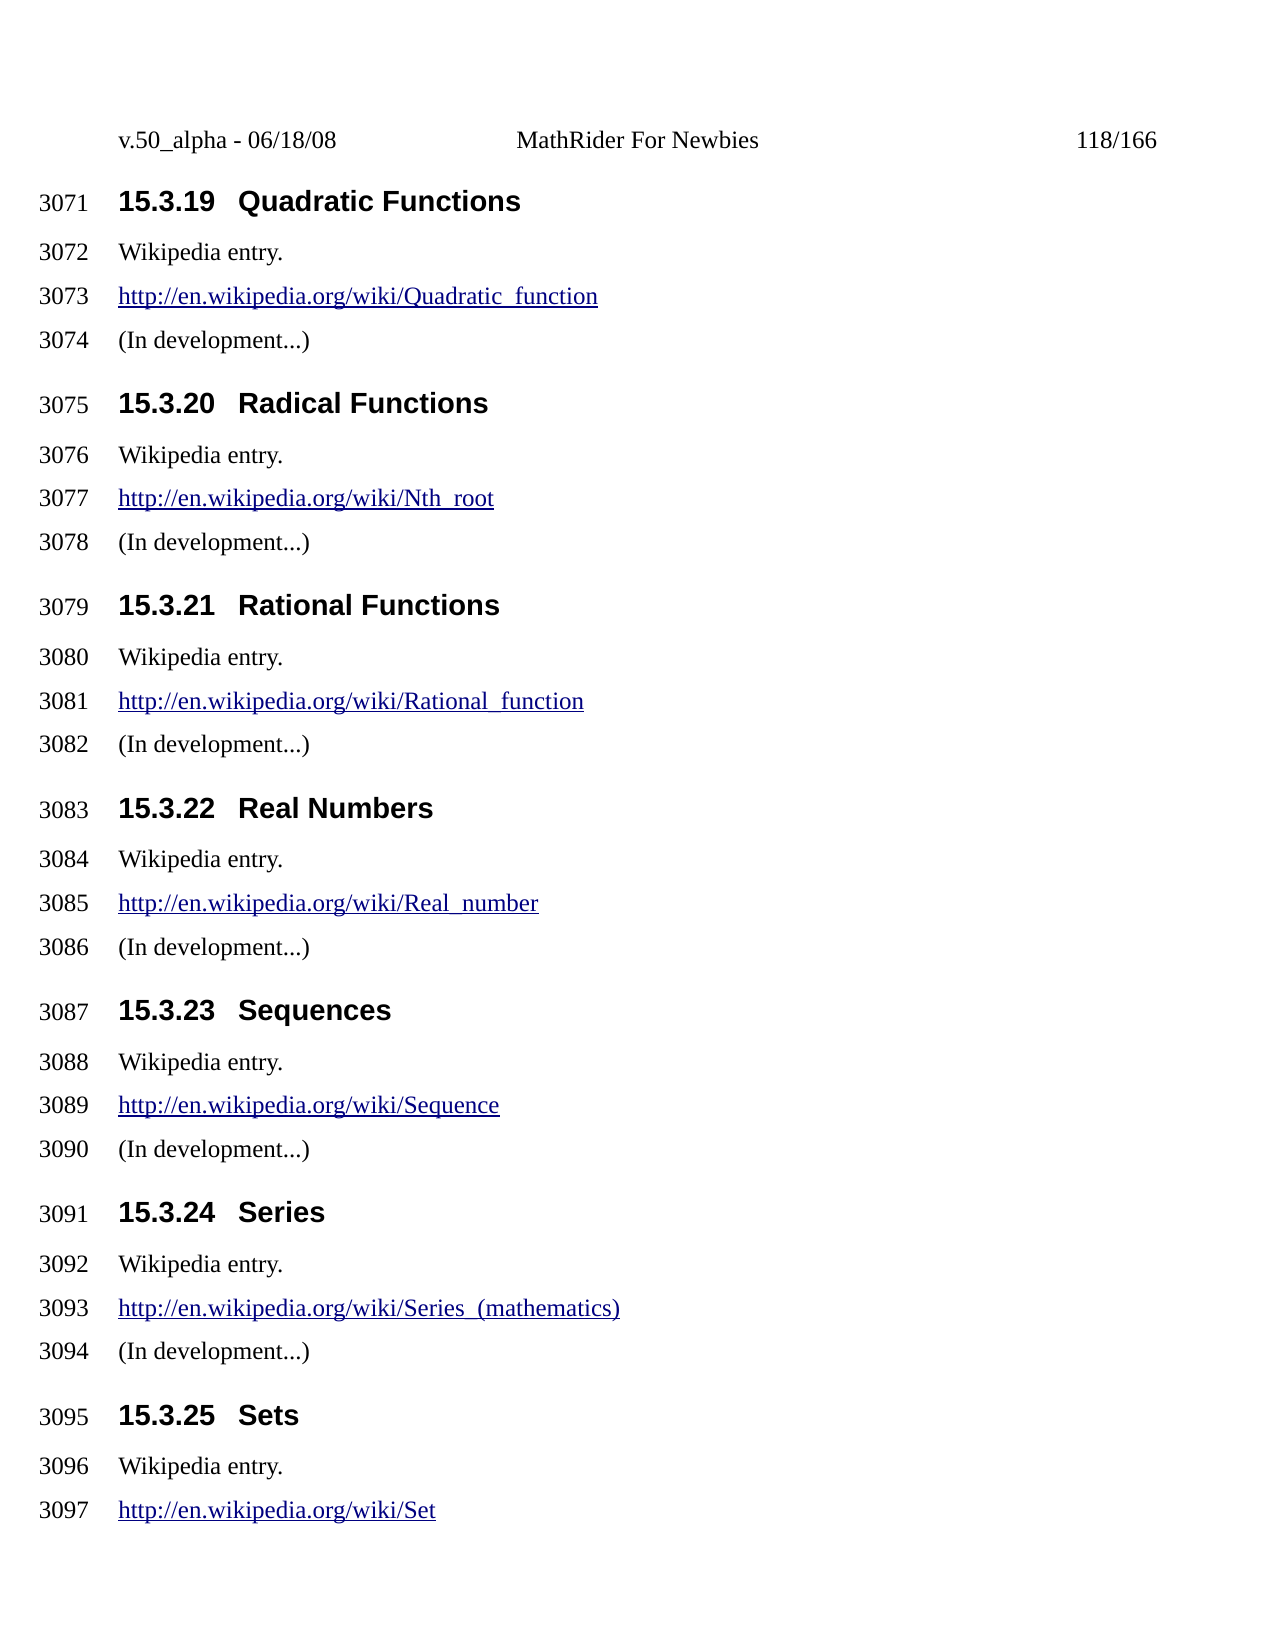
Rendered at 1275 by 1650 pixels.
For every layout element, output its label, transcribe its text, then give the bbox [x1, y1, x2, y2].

text http://en.wikipedia.org/wiki/Nth_root [118, 483, 1157, 512]
text (In development...) [118, 729, 1157, 758]
text http://en.wikipedia.org/wiki/Series_(mathematics) [118, 1293, 1157, 1321]
subtitle Radical Functions [118, 386, 1157, 420]
text http://en.wikipedia.org/wiki/Set [118, 1495, 1157, 1524]
text (In development...) [118, 325, 1157, 354]
subtitle Series [118, 1195, 1157, 1229]
text http://en.wikipedia.org/wiki/Sequence [118, 1090, 1157, 1119]
text http://en.wikipedia.org/wiki/Real_number [118, 888, 1157, 917]
text http://en.wikipedia.org/wiki/Quadratic_function [118, 281, 1157, 310]
text (In development...) [118, 1134, 1157, 1163]
text (In development...) [118, 527, 1157, 556]
subtitle Quadratic Functions [118, 184, 1157, 217]
text Wikipedia entry. [118, 1451, 1157, 1480]
text (In development...) [118, 1336, 1157, 1365]
text (In development...) [118, 932, 1157, 961]
subtitle Rational Functions [118, 588, 1157, 622]
text Wikipedia entry. [118, 237, 1157, 266]
text Wikipedia entry. [118, 1047, 1157, 1075]
text http://en.wikipedia.org/wiki/Rational_function [118, 686, 1157, 714]
subtitle Sequences [118, 993, 1157, 1027]
text Wikipedia entry. [118, 1249, 1157, 1278]
text Wikipedia entry. [118, 642, 1157, 671]
text Wikipedia entry. [118, 440, 1157, 468]
subtitle Real Numbers [118, 791, 1157, 824]
subtitle Sets [118, 1398, 1157, 1431]
text Wikipedia entry. [118, 844, 1157, 873]
